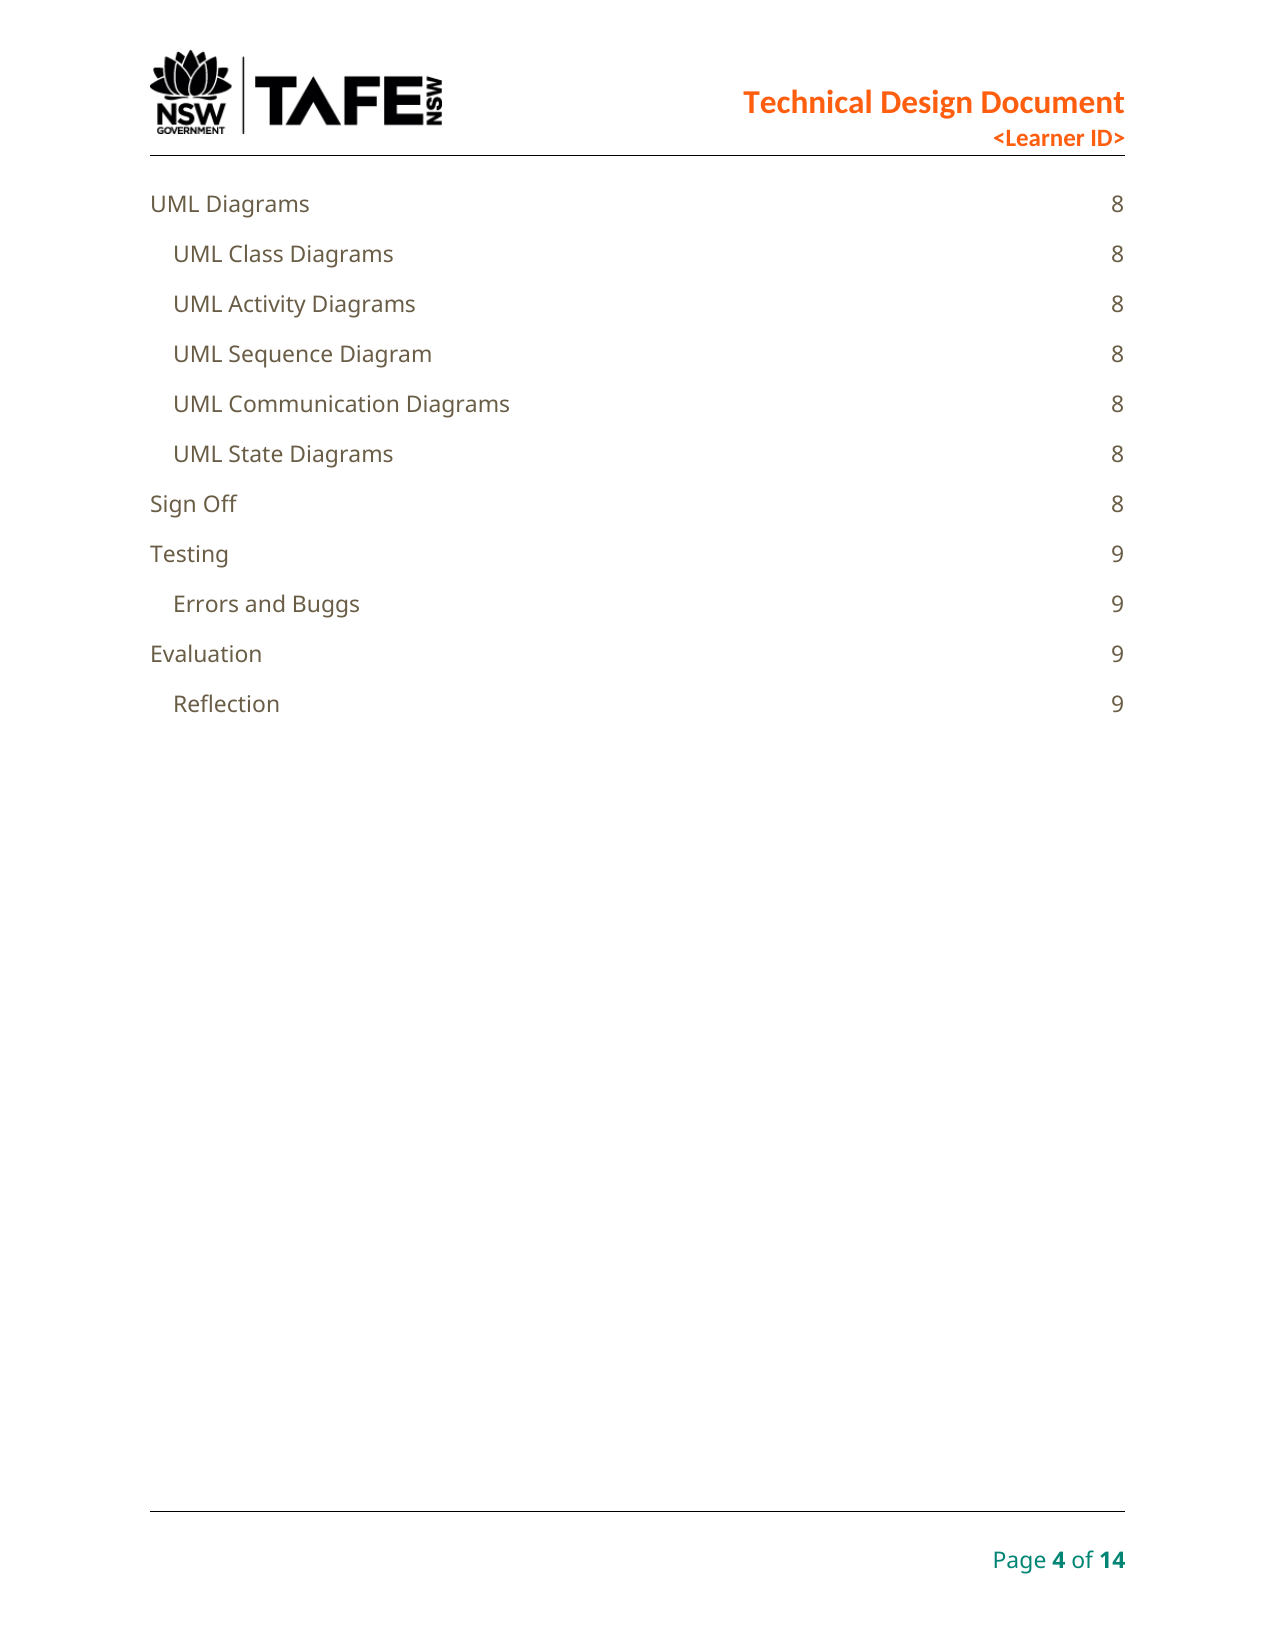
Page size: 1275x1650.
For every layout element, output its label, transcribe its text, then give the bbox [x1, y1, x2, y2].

text UML Activity Diagrams 8 [173, 288, 1125, 319]
text UML Communication Diagrams 8 [173, 388, 1125, 419]
text Testing 9 [150, 538, 1125, 569]
text UML State Diagrams 8 [173, 438, 1125, 469]
text Sign Off 8 [150, 488, 1125, 519]
picture [150, 50, 442, 134]
text UML Class Diagrams 8 [173, 238, 1125, 269]
text UML Diagrams 8 [150, 188, 1125, 219]
text Reflection 9 [173, 688, 1125, 719]
text UML Sequence Diagram 8 [173, 338, 1125, 369]
text Errors and Buggs 9 [173, 588, 1125, 619]
text Evaluation 9 [150, 638, 1125, 669]
